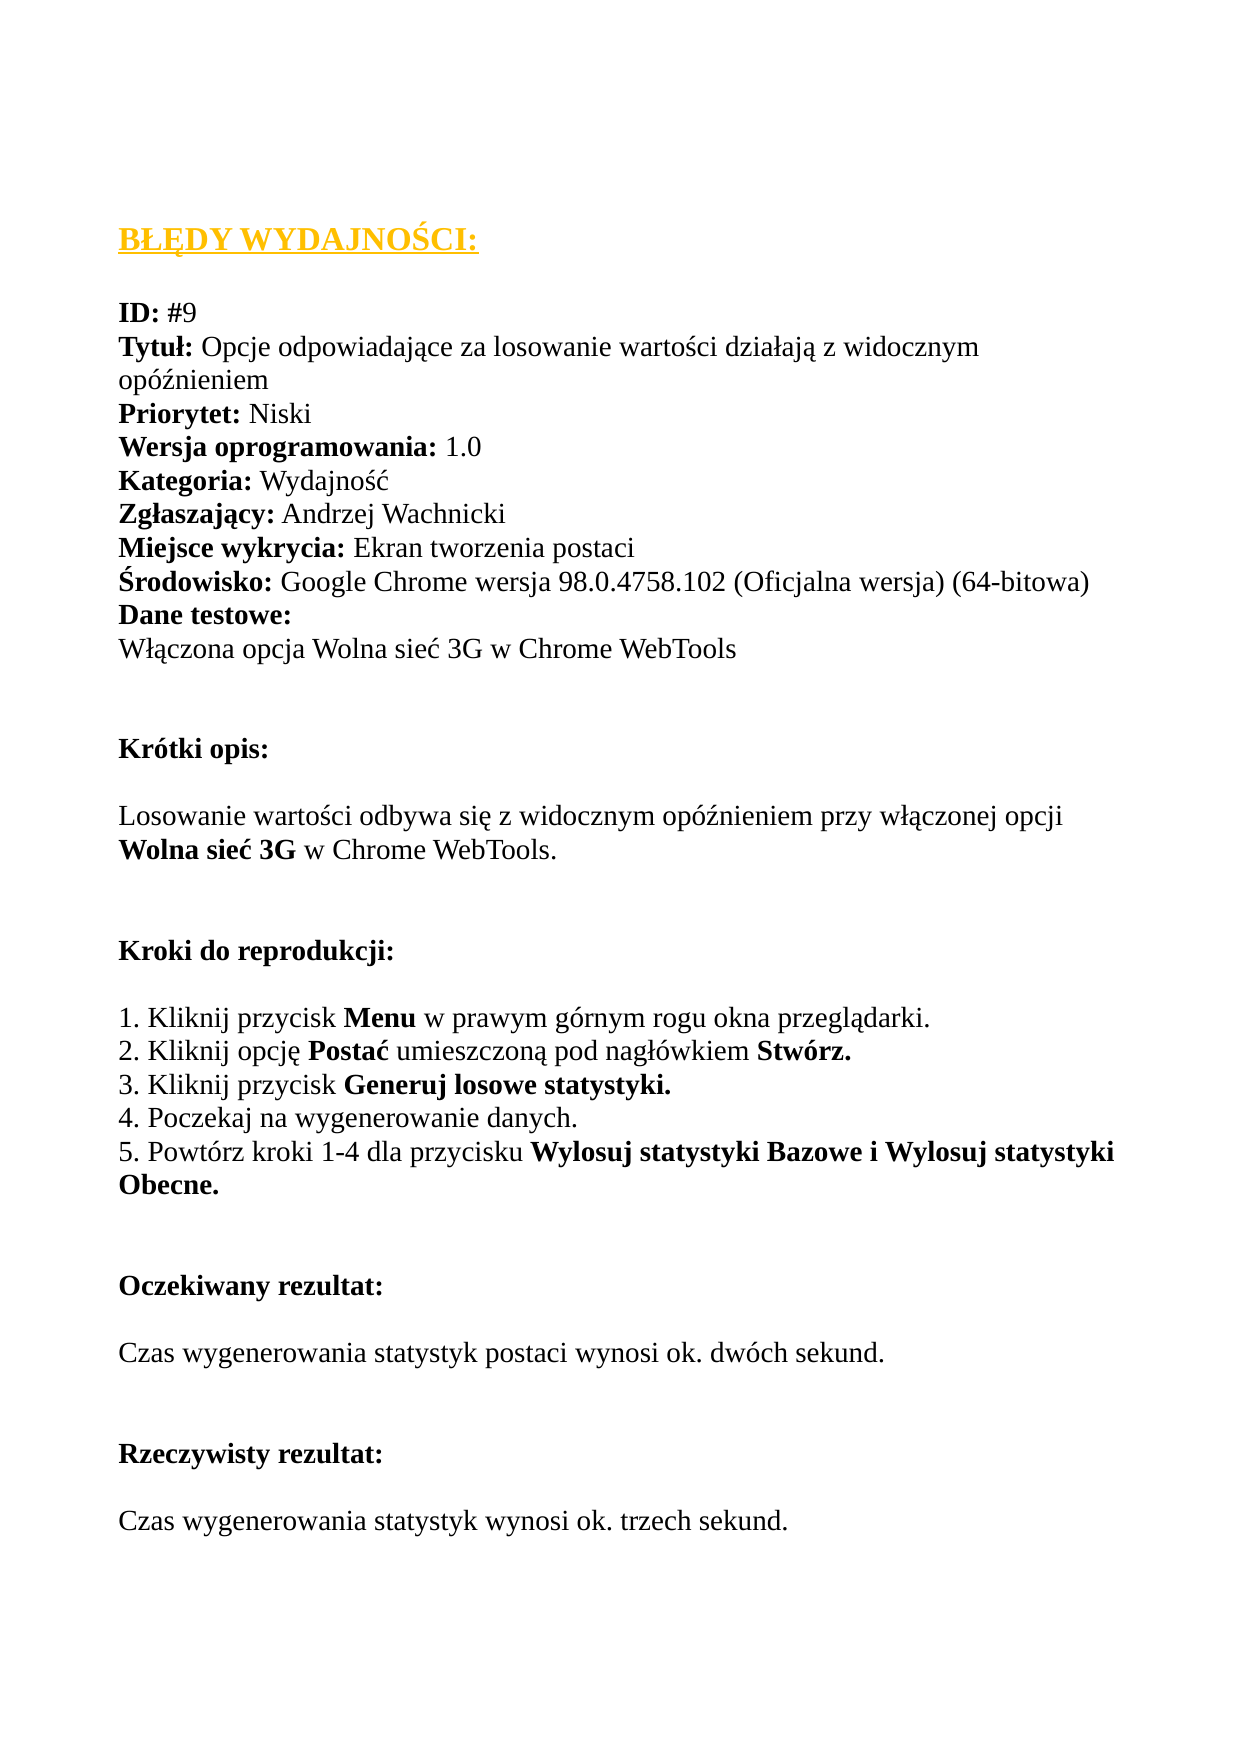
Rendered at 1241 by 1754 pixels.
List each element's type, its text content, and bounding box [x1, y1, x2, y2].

text Zgłaszający: Andrzej Wachnicki [118, 497, 1122, 530]
text 4. Poczekaj na wygenerowanie danych. [118, 1100, 1122, 1134]
text Priorytet: Niski [118, 396, 1122, 429]
text Losowanie wartości odbywa się z widocznym opóźnieniem przy włączonej opcji Wolna sieć 3G w Chrome WebTools. [118, 798, 1122, 866]
text 1. Kliknij przycisk Menu w prawym górnym rogu okna przeglądarki. [118, 1000, 1122, 1033]
text 3. Kliknij przycisk Generuj losowe statystyki. [118, 1067, 1122, 1100]
text 5. Powtórz kroki 1-4 dla przycisku Wylosuj statystyki Bazowe i Wylosuj statystyki Obecne. [118, 1134, 1122, 1201]
text Czas wygenerowania statystyk postaci wynosi ok. dwóch sekund. [118, 1335, 1122, 1369]
text Wersja oprogramowania: 1.0 [118, 429, 1122, 463]
text Kroki do reprodukcji: [118, 933, 1122, 966]
text Krótki opis: [118, 731, 1122, 765]
text Miejsce wykrycia: Ekran tworzenia postaci [118, 530, 1122, 564]
text Czas wygenerowania statystyk wynosi ok. trzech sekund. [118, 1503, 1122, 1536]
text BŁĘDY WYDAJNOŚCI: [118, 219, 1122, 257]
text ID: #9 [118, 295, 1122, 329]
text Rzeczywisty rezultat: [118, 1436, 1122, 1469]
text Tytuł: Opcje odpowiadające za losowanie wartości działają z widocznym opóźnieniem [118, 329, 1122, 396]
text 2. Kliknij opcję Postać umieszczoną pod nagłówkiem Stwórz. [118, 1033, 1122, 1067]
text Dane testowe: [118, 597, 1122, 631]
text Włączona opcja Wolna sieć 3G w Chrome WebTools [118, 631, 1122, 664]
text Oczekiwany rezultat: [118, 1268, 1122, 1302]
text Kategoria: Wydajność [118, 463, 1122, 497]
text Środowisko: Google Chrome wersja 98.0.4758.102 (Oficjalna wersja) (64-bitowa) [118, 564, 1122, 597]
